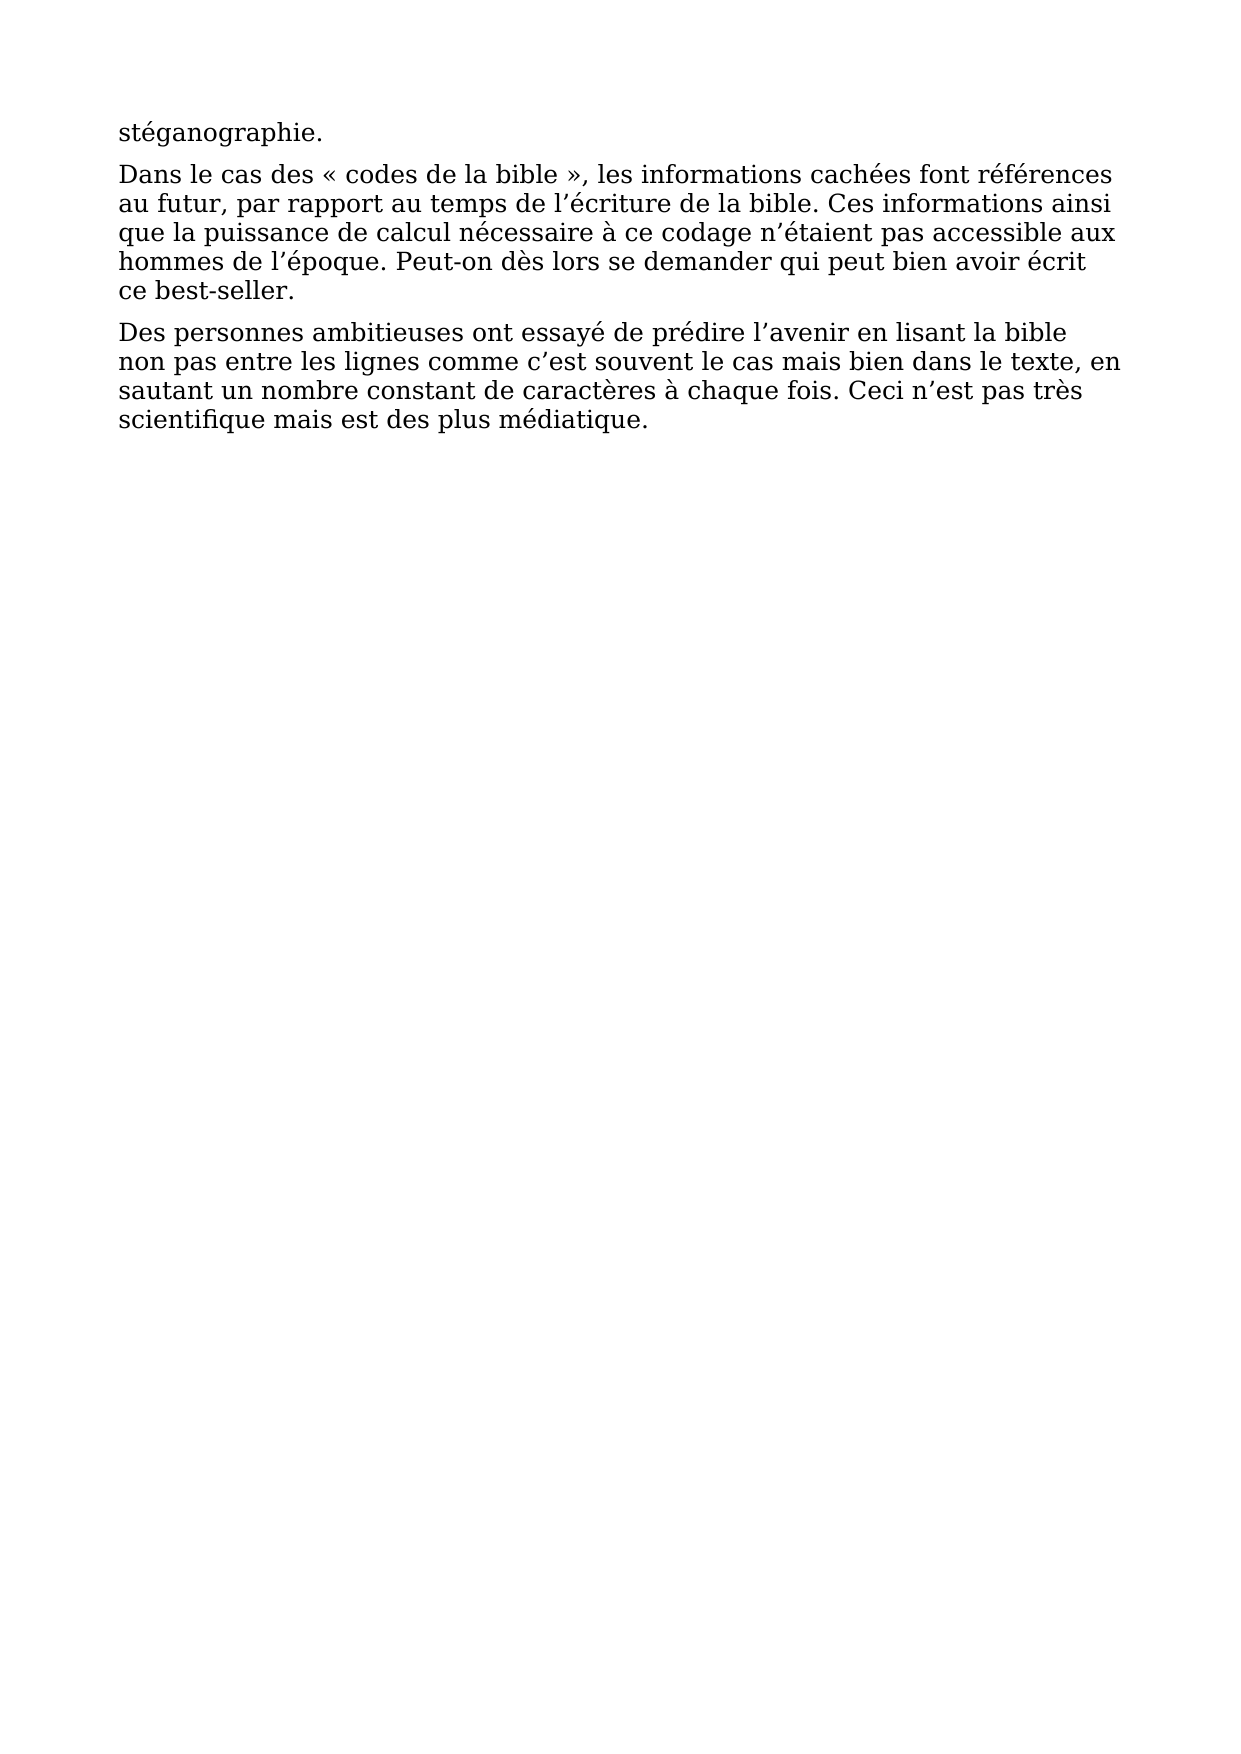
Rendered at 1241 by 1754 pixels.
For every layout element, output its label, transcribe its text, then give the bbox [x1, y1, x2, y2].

text Dans le cas des « codes de la bible », les informations cachées font références au futur, par rapport au temps de l’écriture de la bible. Ces informations ainsi que la puissance de calcul nécessaire à ce codage n’étaient pas accessible aux hommes de l’époque. Peut-on dès lors se demander qui peut bien avoir écrit ce best-seller. [118, 160, 1122, 306]
text Des personnes ambitieuses ont essayé de prédire l’avenir en lisant la bible non pas entre les lignes comme c’est souvent le cas mais bien dans le texte, en sautant un nombre constant de caractères à chaque fois. Ceci n’est pas très scientifique mais est des plus médiatique. [118, 318, 1122, 435]
text stéganographie. [118, 118, 1122, 147]
